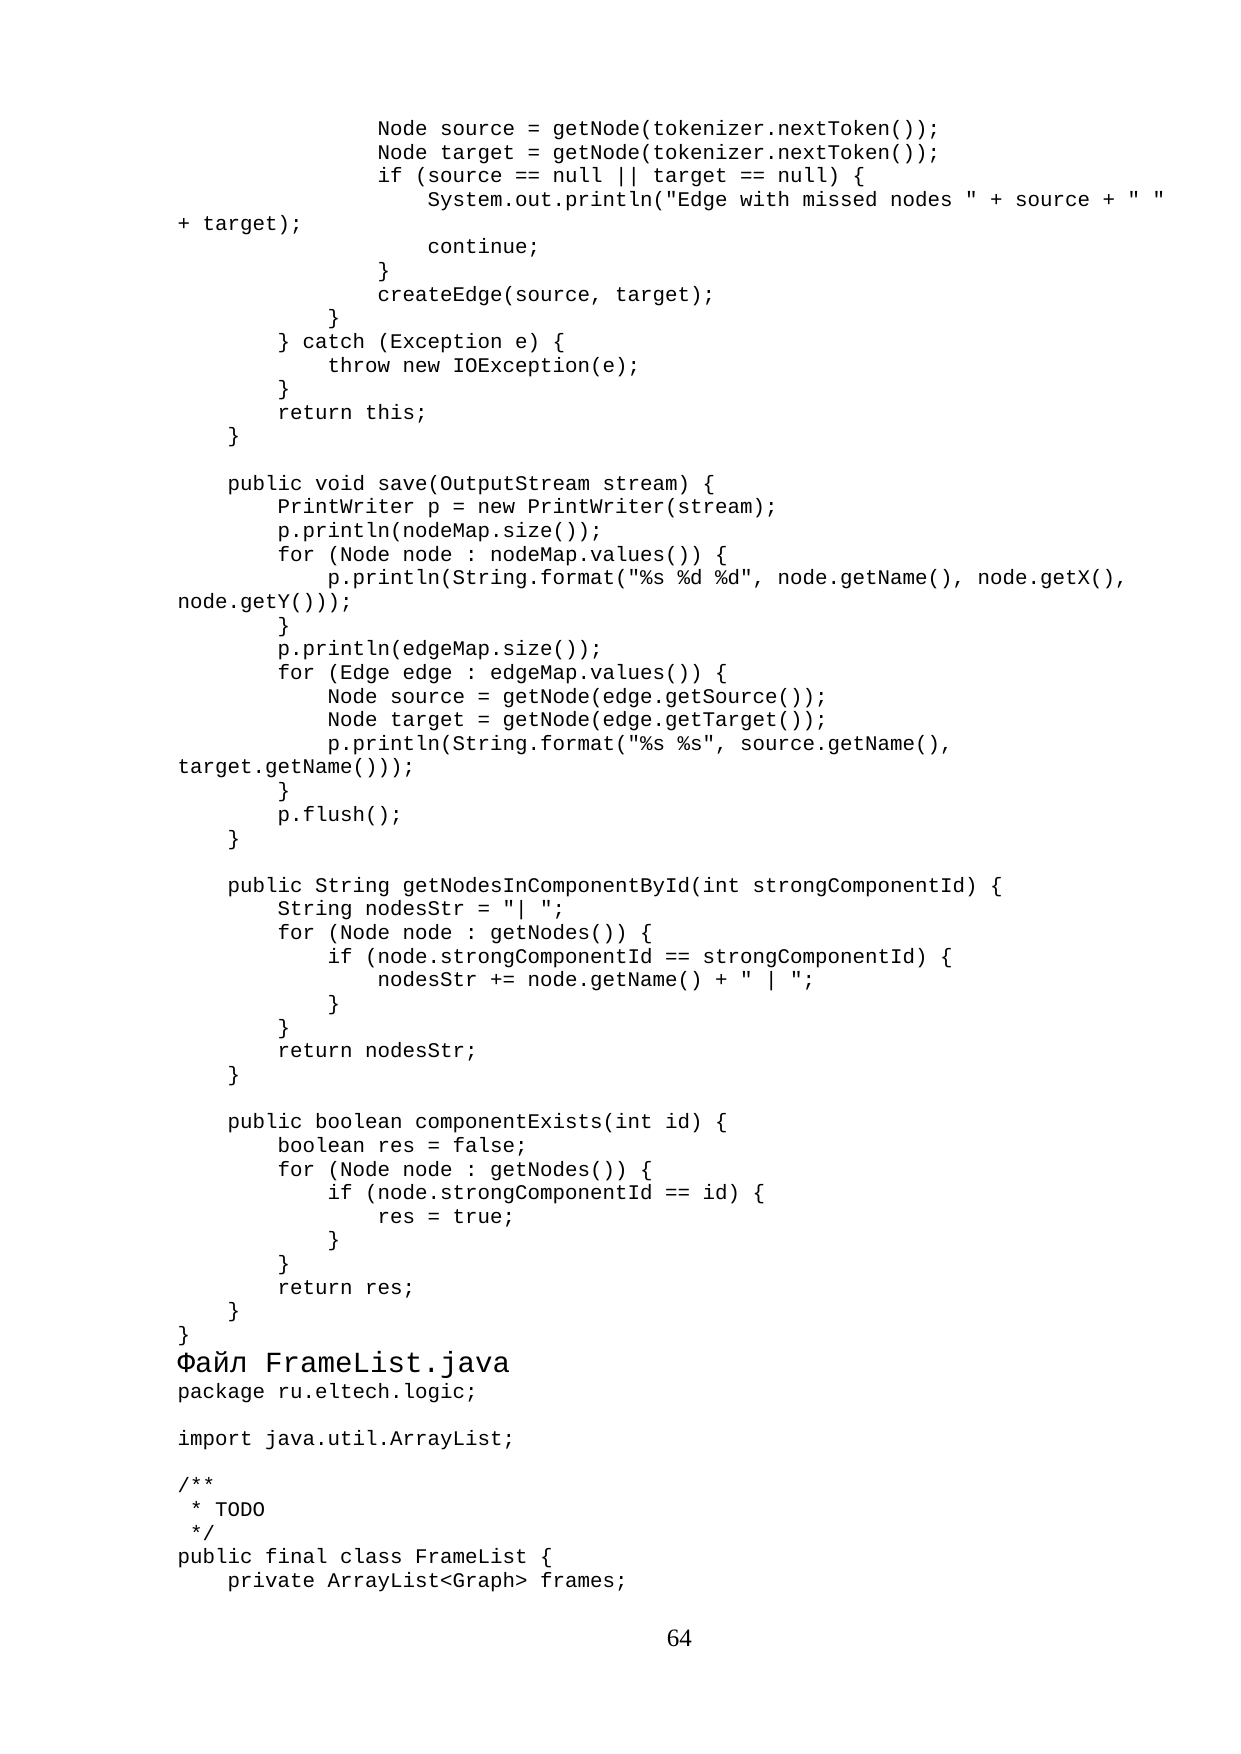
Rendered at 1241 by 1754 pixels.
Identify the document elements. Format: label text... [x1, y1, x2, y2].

text /** [177, 1475, 1181, 1499]
text for (Node node : nodeMap.values()) { [177, 544, 1181, 567]
text PrintWriter p = new PrintWriter(stream); [177, 496, 1181, 520]
text } [177, 1064, 1181, 1088]
text boolean res = false; [177, 1135, 1181, 1158]
text * TODO [177, 1499, 1181, 1523]
text } [177, 1324, 1181, 1348]
text res = true; [177, 1206, 1181, 1229]
text System.out.println("Edge with missed nodes " + source + " " + target); [177, 189, 1181, 236]
text for (Node node : getNodes()) { [177, 922, 1181, 946]
text } [177, 307, 1181, 331]
text continue; [177, 236, 1181, 260]
text return res; [177, 1277, 1181, 1300]
text Node source = getNode(tokenizer.nextToken()); [177, 118, 1181, 142]
text } [177, 1017, 1181, 1040]
text for (Edge edge : edgeMap.values()) { [177, 662, 1181, 686]
text package ru.eltech.logic; [177, 1381, 1181, 1404]
text } [177, 378, 1181, 402]
text } [177, 1253, 1181, 1277]
text } [177, 827, 1181, 851]
text createEdge(source, target); [177, 284, 1181, 307]
text } [177, 426, 1181, 449]
text } [177, 1300, 1181, 1324]
text if (source == null || target == null) { [177, 165, 1181, 189]
text } catch (Exception e) { [177, 331, 1181, 354]
text } [177, 260, 1181, 284]
text Файл FrameList.java [177, 1348, 1181, 1381]
text p.flush(); [177, 804, 1181, 827]
text public void save(OutputStream stream) { [177, 473, 1181, 496]
text private ArrayList<Graph> frames; [177, 1570, 1181, 1593]
text nodesStr += node.getName() + " | "; [177, 969, 1181, 993]
text return nodesStr; [177, 1040, 1181, 1064]
text String nodesStr = "| "; [177, 898, 1181, 922]
text if (node.strongComponentId == id) { [177, 1182, 1181, 1206]
text public String getNodesInComponentById(int strongComponentId) { [177, 875, 1181, 898]
text import java.util.ArrayList; [177, 1428, 1181, 1452]
text p.println(edgeMap.size()); [177, 638, 1181, 662]
text throw new IOException(e); [177, 354, 1181, 378]
text p.println(String.format("%s %s", source.getName(), target.getName())); [177, 733, 1181, 780]
text } [177, 993, 1181, 1017]
text p.println(nodeMap.size()); [177, 520, 1181, 544]
text return this; [177, 402, 1181, 426]
text Node target = getNode(edge.getTarget()); [177, 709, 1181, 733]
text p.println(String.format("%s %d %d", node.getName(), node.getX(), node.getY())); [177, 567, 1181, 615]
text } [177, 615, 1181, 638]
text } [177, 1229, 1181, 1253]
text } [177, 780, 1181, 804]
text Node target = getNode(tokenizer.nextToken()); [177, 142, 1181, 165]
text Node source = getNode(edge.getSource()); [177, 686, 1181, 709]
text */ [177, 1523, 1181, 1546]
text if (node.strongComponentId == strongComponentId) { [177, 946, 1181, 969]
text public boolean componentExists(int id) { [177, 1111, 1181, 1135]
text public final class FrameList { [177, 1546, 1181, 1570]
text for (Node node : getNodes()) { [177, 1158, 1181, 1182]
